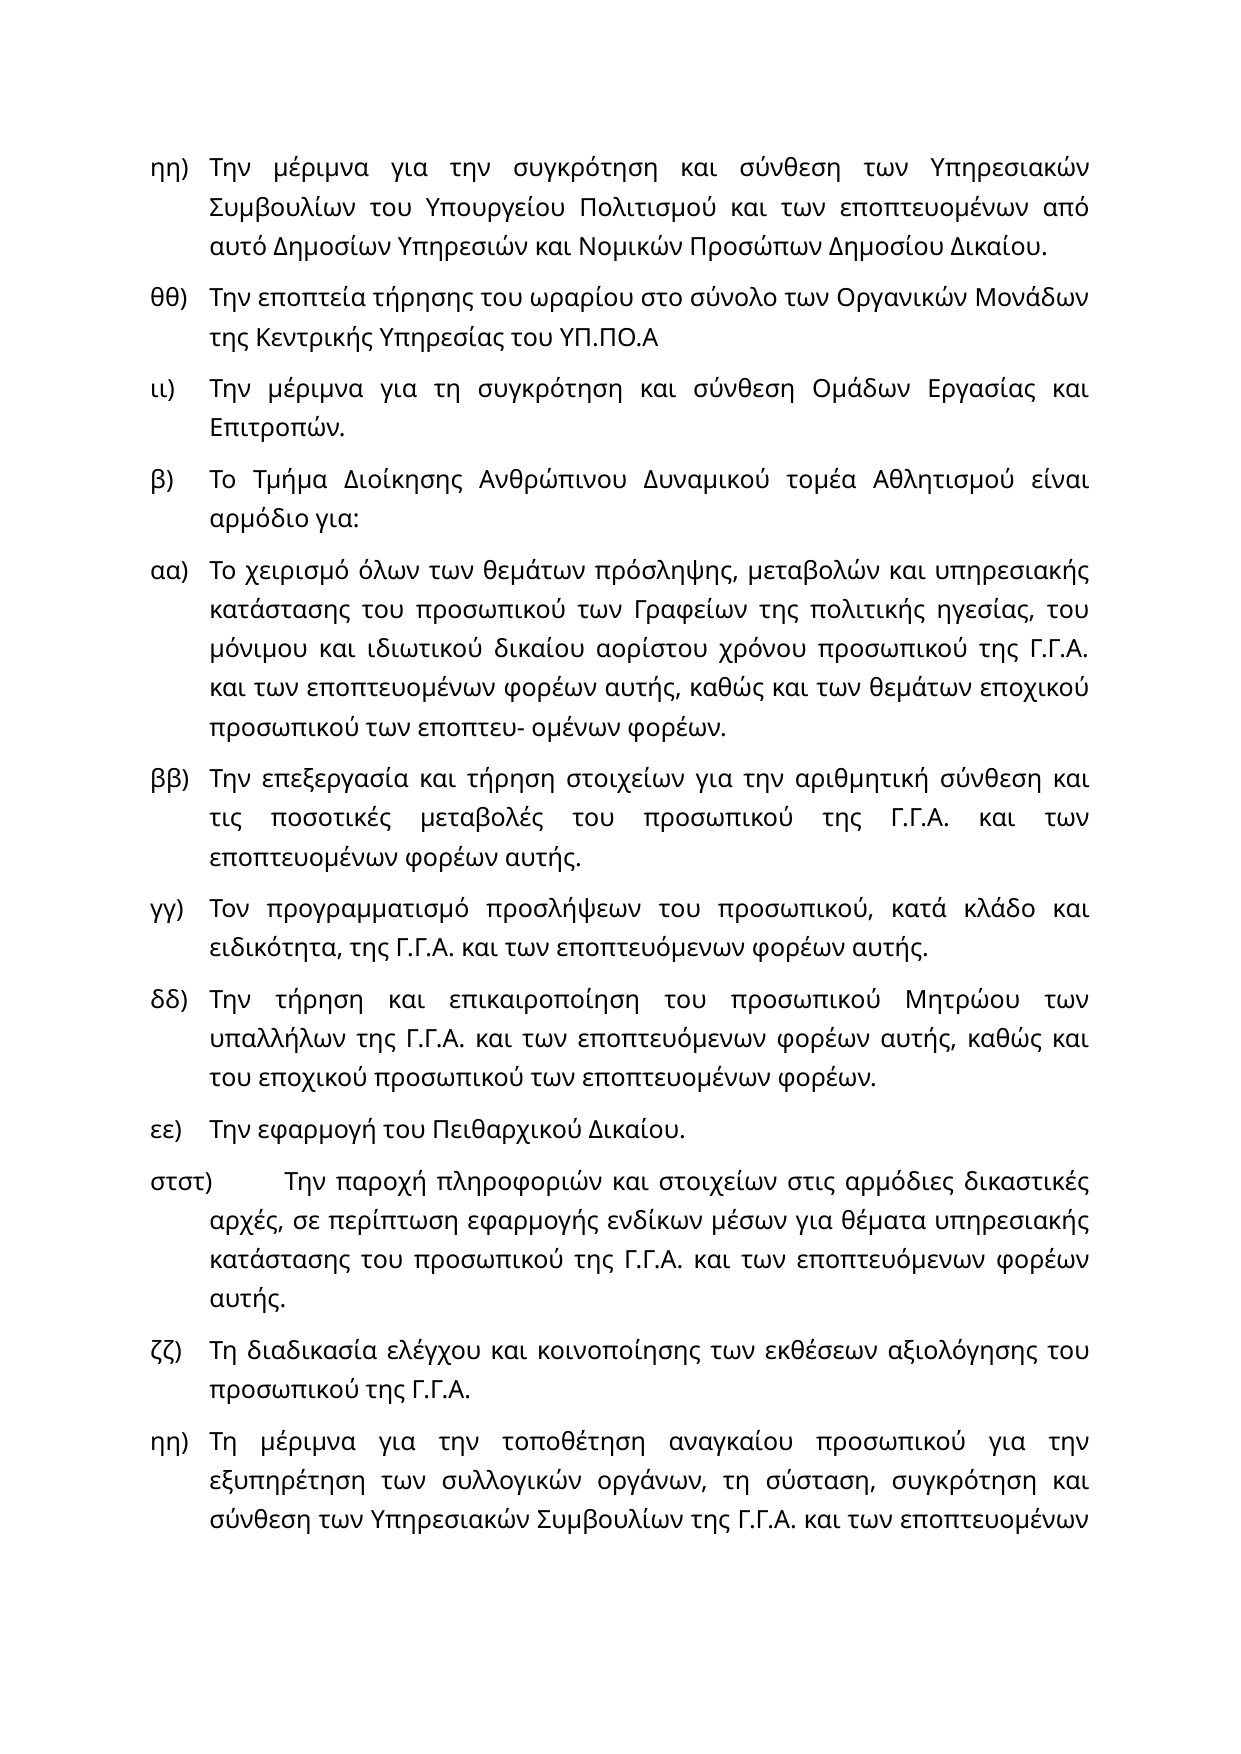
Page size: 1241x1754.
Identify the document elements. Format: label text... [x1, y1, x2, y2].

list β) Το Τμήμα Διοίκησης Ανθρώπινου Δυναμικού τομέα Αθλητισμού είναι αρμόδιο για: [150, 462, 1090, 535]
list στστ) Την παροχή πληροφοριών και στοιχείων στις αρμόδιες δικαστικές αρχές, σε περίπτωση εφαρμογής ενδίκων μέσων για θέματα υπηρεσιακής κατάστασης του προσωπικού της Γ.Γ.Α. και των εποπτευόμενων φορέων αυτής. [150, 1163, 1090, 1315]
list εε) Την εφαρμογή του Πειθαρχικού Δικαίου. [150, 1112, 1090, 1146]
list γγ) Τον προγραμματισμό προσλήψεων του προσωπικού, κατά κλάδο και ειδικότητα, της Γ.Γ.Α. και των εποπτευόμενων φορέων αυτής. [150, 891, 1090, 964]
list ζζ) Τη διαδικασία ελέγχου και κοινοποίησης των εκθέσεων αξιολόγησης του προσωπικού της Γ.Γ.Α. [150, 1332, 1090, 1406]
list ββ) Την επεξεργασία και τήρηση στοιχείων για την αριθμητική σύνθεση και τις ποσοτικές μεταβολές του προσωπικού της Γ.Γ.Α. και των εποπτευομένων φορέων αυτής. [150, 761, 1090, 873]
list ιι) Την μέριμνα για τη συγκρότηση και σύνθεση Ομάδων Εργασίας και Επιτροπών. [150, 371, 1090, 444]
list θθ) Την εποπτεία τήρησης του ωραρίου στο σύνολο των Οργανικών Μονάδων της Κεντρικής Υπηρεσίας του ΥΠ.ΠΟ.Α [150, 280, 1090, 353]
list δδ) Την τήρηση και επικαιροποίηση του προσωπικού Μητρώου των υπαλλήλων της Γ.Γ.Α. και των εποπτευόμενων φορέων αυτής, καθώς και του εποχικού προσωπικού των εποπτευομένων φορέων. [150, 982, 1090, 1094]
list ηη) Την μέριμνα για την συγκρότηση και σύνθεση των Υπηρεσιακών Συμβουλίων του Υπουργείου Πολιτισμού και των εποπτευομένων από αυτό Δημοσίων Υπηρεσιών και Νομικών Προσώπων Δημοσίου Δικαίου. [150, 150, 1090, 262]
list αα) Το χειρισμό όλων των θεμάτων πρόσληψης, μεταβολών και υπηρεσιακής κατάστασης του προσωπικού των Γραφείων της πολιτικής ηγεσίας, του μόνιμου και ιδιωτικού δικαίου αορίστου χρόνου προσωπικού της Γ.Γ.Α. και των εποπτευομένων φορέων αυτής, καθώς και των θεμάτων εποχικού προσωπικού των εποπτευ- ομένων φορέων. [150, 552, 1090, 743]
list ηη) Τη μέριμνα για την τοποθέτηση αναγκαίου προσωπικού για την εξυπηρέτηση των συλλογικών οργάνων, τη σύσταση, συγκρότηση και σύνθεση των Υπηρεσιακών Συμβουλίων της Γ.Γ.Α. και των εποπτευομένων [150, 1423, 1090, 1536]
